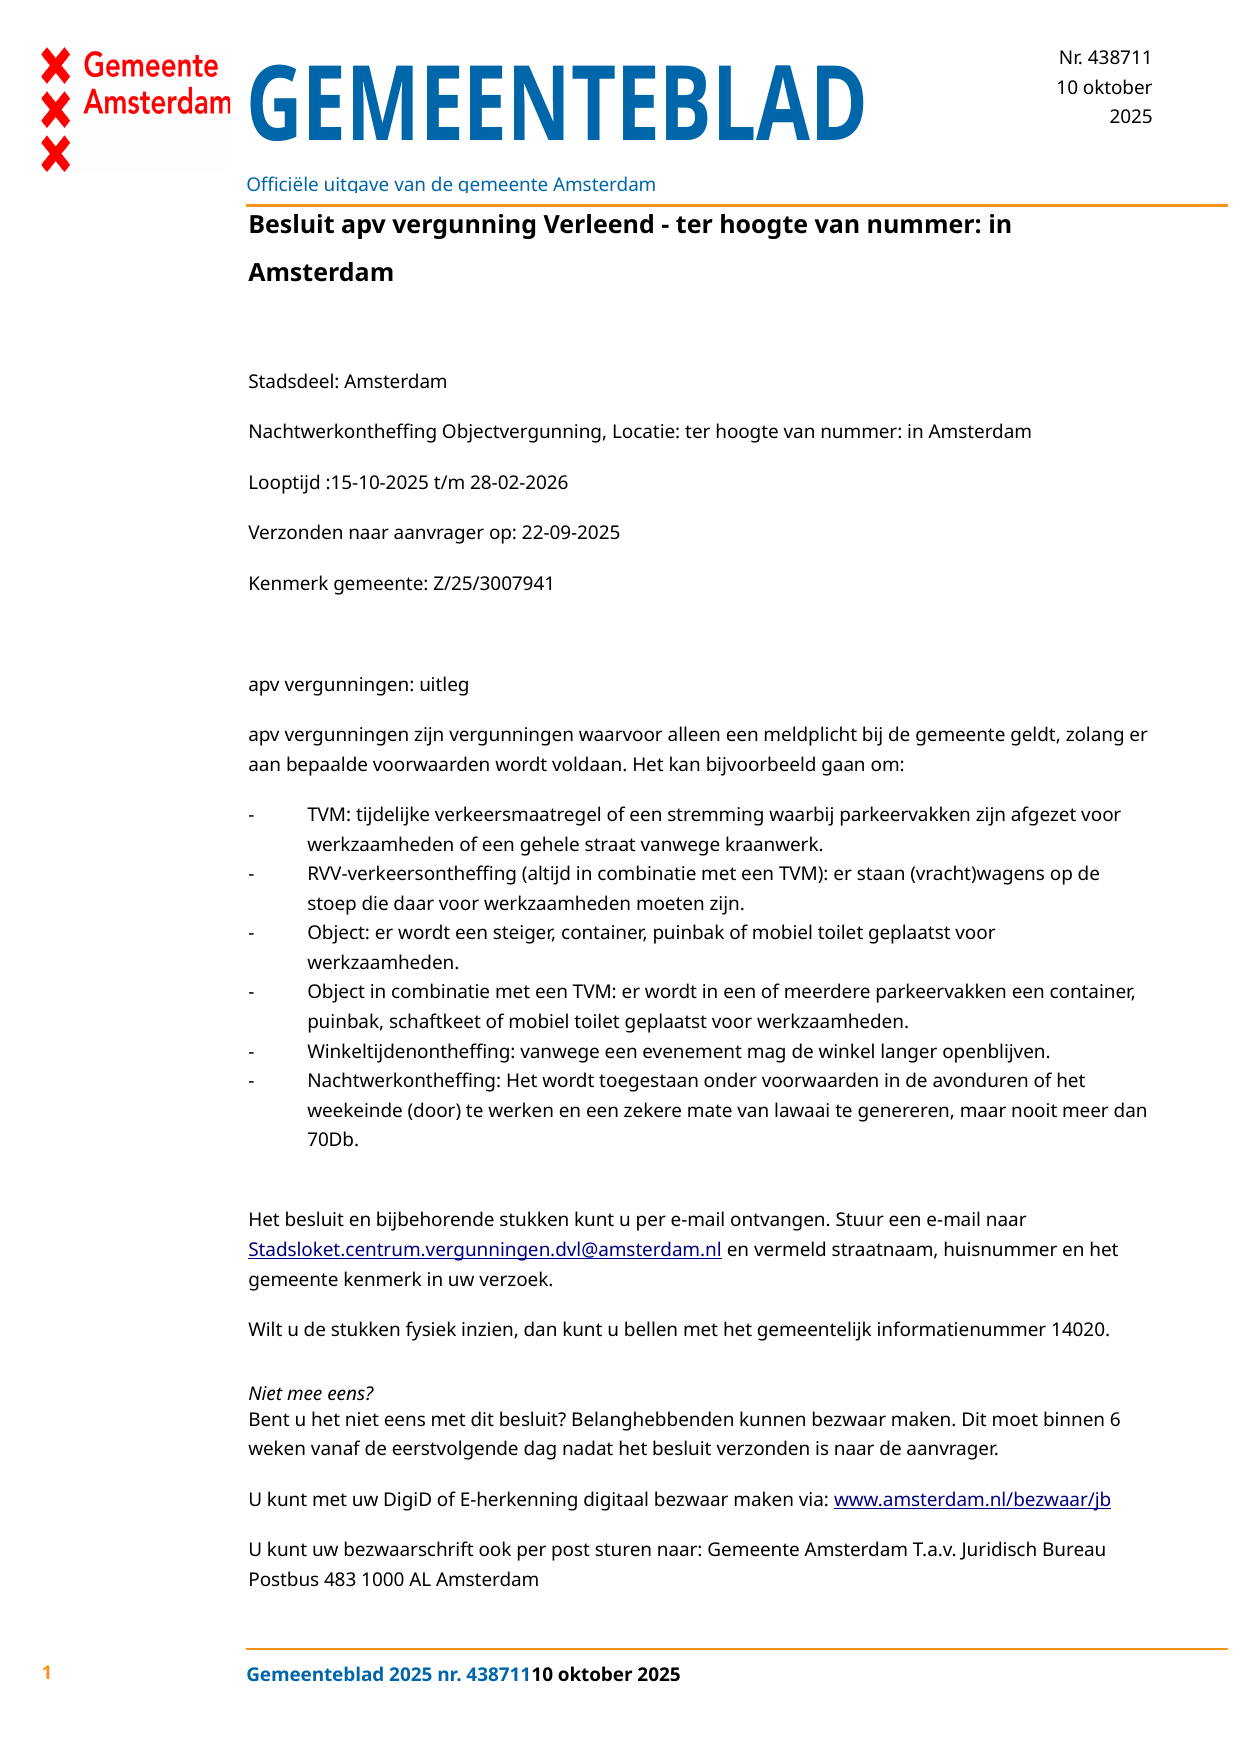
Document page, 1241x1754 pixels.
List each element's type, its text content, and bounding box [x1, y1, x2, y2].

text Kenmerk gemeente: Z/25/3007941 [248, 570, 1152, 596]
text Bent u het niet eens met dit besluit? Belanghebbenden kunnen bezwaar maken. Dit moet binnen 6 weken vanaf de eerstvolgende dag nadat het besluit verzonden is naar de aanvrager. [248, 1406, 1152, 1461]
list Nachtwerkontheffing: Het wordt toegestaan onder voorwaarden in de avonduren of het weekeinde (door) te werken en een zekere mate van lawaai te genereren, maar nooit meer dan 70Db. [248, 1067, 1152, 1152]
list Winkeltijdenontheffing: vanwege een evenement mag de winkel langer openblijven. [248, 1038, 1152, 1064]
text apv vergunningen: uitleg [248, 671, 1152, 697]
text Looptijd :15-10-2025 t/m 28-02-2026 [248, 469, 1152, 495]
list RVV-verkeersontheffing (altijd in combinatie met een TVM): er staan (vracht)wagens op de stoep die daar voor werkzaamheden moeten zijn. [248, 860, 1152, 916]
list Object in combinatie met een TVM: er wordt in een of meerdere parkeervakken een container, puinbak, schaftkeet of mobiel toilet geplaatst voor werkzaamheden. [248, 979, 1152, 1034]
text apv vergunningen zijn vergunningen waarvoor alleen een meldplicht bij de gemeente geldt, zolang er aan bepaalde voorwaarden wordt voldaan. Het kan bijvoorbeeld gaan om: [248, 721, 1152, 777]
text Verzonden naar aanvrager op: 22-09-2025 [248, 519, 1152, 545]
text Besluit apv vergunning Verleend - ter hoogte van nummer: in Amsterdam [248, 207, 1152, 288]
list TVM: tijdelijke verkeersmaatregel of een stremming waarbij parkeervakken zijn afgezet voor werkzaamheden of een gehele straat vanwege kraanwerk. [248, 801, 1152, 857]
text Het besluit en bijbehorende stukken kunt u per e-mail ontvangen. Stuur een e-mail naar Stadsloket.centrum.vergunningen.dvl@amsterdam.nl en vermeld straatnaam, huisnummer en het gemeente kenmerk in uw verzoek. [248, 1207, 1152, 1292]
text U kunt uw bezwaarschrift ook per post sturen naar: Gemeente Amsterdam T.a.v. Juridisch Bureau Postbus 483 1000 AL Amsterdam [248, 1536, 1152, 1592]
text Nachtwerkontheffing Objectvergunning, Locatie: ter hoogte van nummer: in Amsterdam [248, 419, 1152, 444]
picture [41, 47, 231, 172]
text Stadsdeel: Amsterdam [248, 368, 1152, 394]
list Object: er wordt een steiger, container, puinbak of mobiel toilet geplaatst voor werkzaamheden. [248, 919, 1152, 975]
text U kunt met uw DigiD of E-herkenning digitaal bezwaar maken via: www.amsterdam.nl/bezwaar/jb [248, 1486, 1152, 1512]
text Niet mee eens? [248, 1380, 1152, 1406]
text Wilt u de stukken fysiek inzien, dan kunt u bellen met het gemeentelijk informatienummer 14020. [248, 1316, 1152, 1342]
